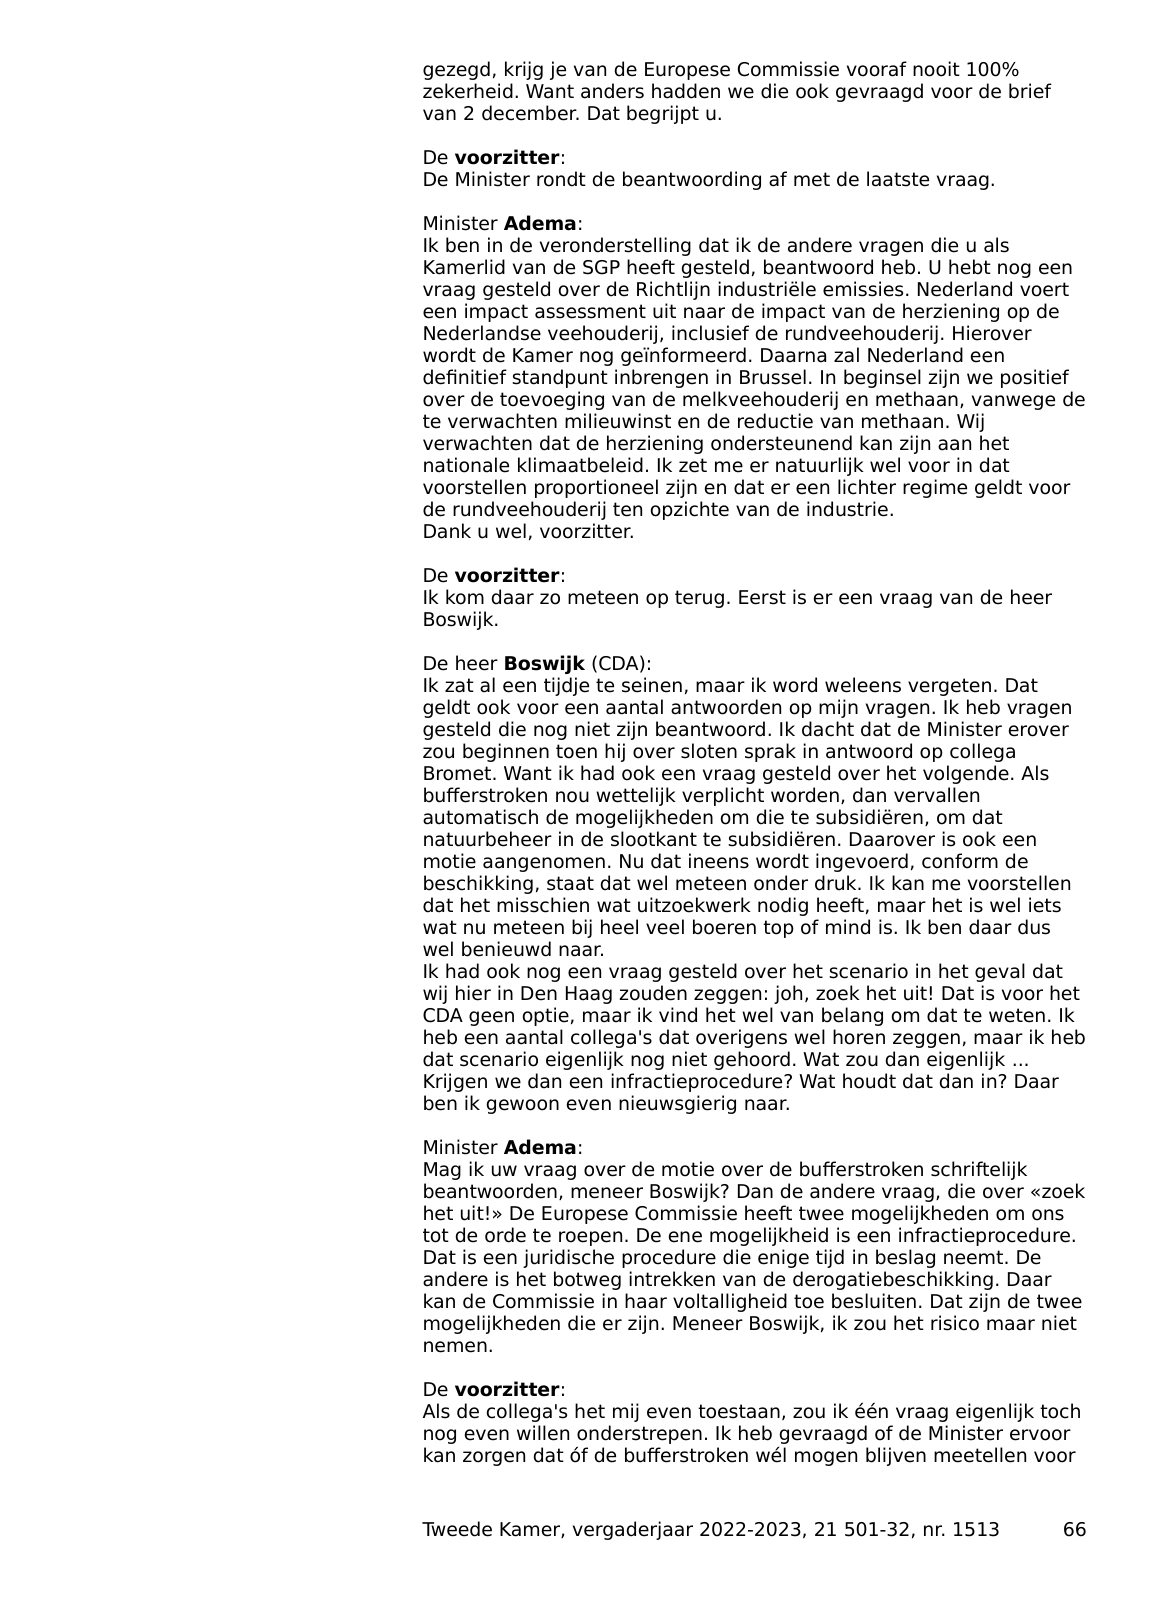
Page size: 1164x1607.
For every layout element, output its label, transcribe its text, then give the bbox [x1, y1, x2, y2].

text Als de collega's het mij even toestaan, zou ik één vraag eigenlijk toch nog even willen onderstrepen. Ik heb gevraagd of de Minister ervoor kan zorgen dat óf de bufferstroken wél mogen blijven meetellen voor [422, 1401, 1087, 1467]
text Minister Adema: [422, 1137, 1087, 1159]
text De Minister rondt de beantwoording af met de laatste vraag. [422, 169, 1087, 191]
text De heer Boswijk (CDA): [422, 653, 1087, 675]
text Minister Adema: [422, 213, 1087, 235]
text Ik ben in de veronderstelling dat ik de andere vragen die u als Kamerlid van de SGP heeft gesteld, beantwoord heb. U hebt nog een vraag gesteld over de Richtlijn industriële emissies. Nederland voert een impact assessment uit naar de impact van de herziening op de Nederlandse veehouderij, inclusief de rundveehouderij. Hierover wordt de Kamer nog geïnformeerd. Daarna zal Nederland een definitief standpunt inbrengen in Brussel. In beginsel zijn we positief over de toevoeging van de melkveehouderij en methaan, vanwege de te verwachten milieuwinst en de reductie van methaan. Wij verwachten dat de herziening ondersteunend kan zijn aan het nationale klimaatbeleid. Ik zet me er natuurlijk wel voor in dat voorstellen proportioneel zijn en dat er een lichter regime geldt voor de rundveehouderij ten opzichte van de industrie. [422, 235, 1087, 521]
text Ik had ook nog een vraag gesteld over het scenario in het geval dat wij hier in Den Haag zouden zeggen: joh, zoek het uit! Dat is voor het CDA geen optie, maar ik vind het wel van belang om dat te weten. Ik heb een aantal collega's dat overigens wel horen zeggen, maar ik heb dat scenario eigenlijk nog niet gehoord. Wat zou dan eigenlijk ... Krijgen we dan een infractieprocedure? Wat houdt dat dan in? Daar ben ik gewoon even nieuwsgierig naar. [422, 961, 1087, 1115]
text De voorzitter: [422, 565, 1087, 587]
text De voorzitter: [422, 1379, 1087, 1401]
text gezegd, krijg je van de Europese Commissie vooraf nooit 100% zekerheid. Want anders hadden we die ook gevraagd voor de brief van 2 december. Dat begrijpt u. [422, 59, 1087, 125]
text Ik kom daar zo meteen op terug. Eerst is er een vraag van de heer Boswijk. [422, 587, 1087, 631]
text Dank u wel, voorzitter. [422, 521, 1087, 543]
text Mag ik uw vraag over de motie over de bufferstroken schriftelijk beantwoorden, meneer Boswijk? Dan de andere vraag, die over «zoek het uit!» De Europese Commissie heeft twee mogelijkheden om ons tot de orde te roepen. De ene mogelijkheid is een infractieprocedure. Dat is een juridische procedure die enige tijd in beslag neemt. De andere is het botweg intrekken van de derogatiebeschikking. Daar kan de Commissie in haar voltalligheid toe besluiten. Dat zijn de twee mogelijkheden die er zijn. Meneer Boswijk, ik zou het risico maar niet nemen. [422, 1159, 1087, 1357]
text De voorzitter: [422, 147, 1087, 169]
text Ik zat al een tijdje te seinen, maar ik word weleens vergeten. Dat geldt ook voor een aantal antwoorden op mijn vragen. Ik heb vragen gesteld die nog niet zijn beantwoord. Ik dacht dat de Minister erover zou beginnen toen hij over sloten sprak in antwoord op collega Bromet. Want ik had ook een vraag gesteld over het volgende. Als bufferstroken nou wettelijk verplicht worden, dan vervallen automatisch de mogelijkheden om die te subsidiëren, om dat natuurbeheer in de slootkant te subsidiëren. Daarover is ook een motie aangenomen. Nu dat ineens wordt ingevoerd, conform de beschikking, staat dat wel meteen onder druk. Ik kan me voorstellen dat het misschien wat uitzoekwerk nodig heeft, maar het is wel iets wat nu meteen bij heel veel boeren top of mind is. Ik ben daar dus wel benieuwd naar. [422, 675, 1087, 961]
